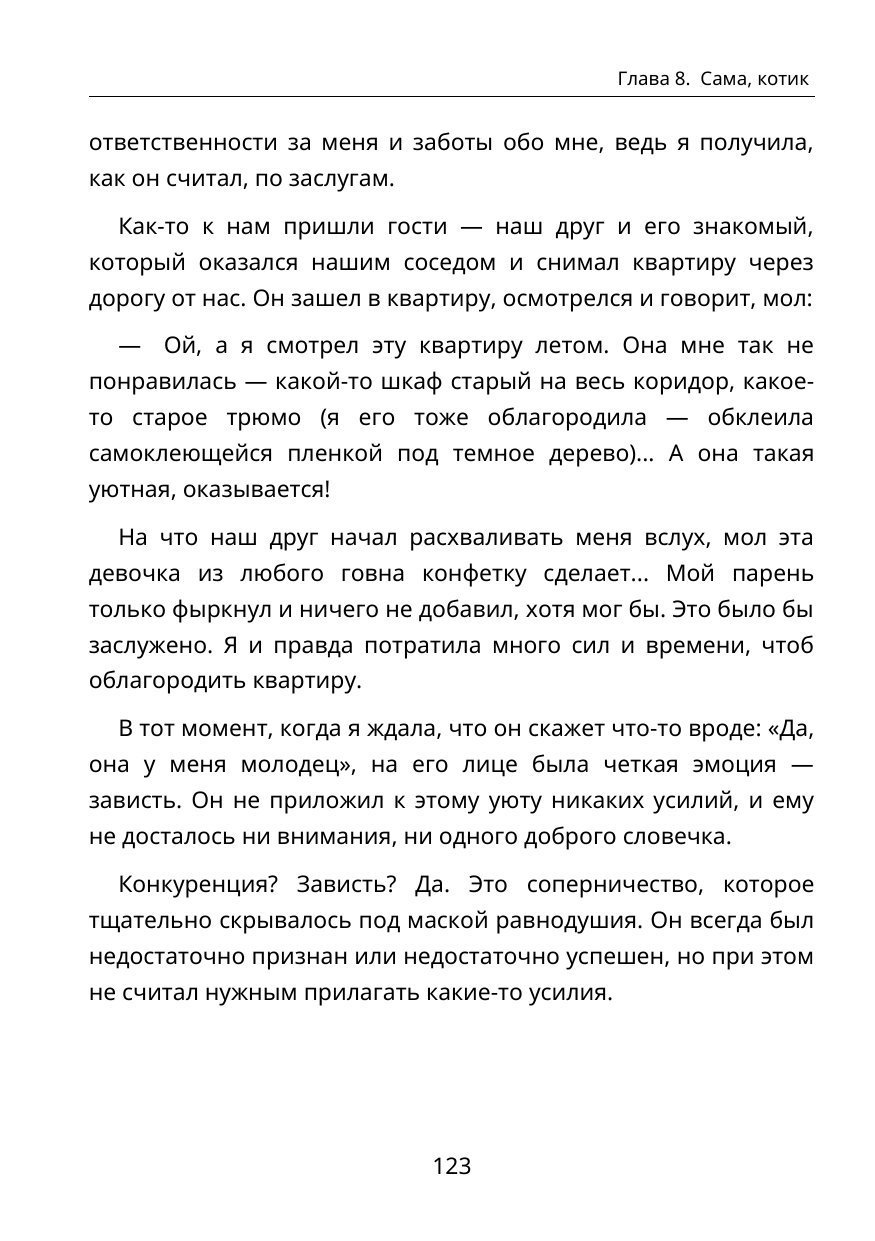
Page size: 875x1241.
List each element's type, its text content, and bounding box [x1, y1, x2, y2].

text Конкуренция? Зависть? Да. Это соперничество, которое тщательно скрывалось под маской равнодушия. Он всегда был недостаточно признан или недостаточно успешен, но при этом не считал нужным прилагать какие-то усилия. [88, 868, 815, 1007]
list Ой, а я смотрел эту квартиру летом. Она мне так не понравилась — какой-то шкаф старый на весь коридор, какое-то старое трюмо (я его тоже облагородила — обклеила самоклеющейся пленкой под темное дерево)... А она такая уютная, оказывается! [88, 329, 815, 504]
text ответственности за меня и заботы обо мне, ведь я получила, как он считал, по заслугам. [88, 126, 815, 193]
text На что наш друг начал расхваливать меня вслух, мол эта девочка из любого говна конфетку сделает... Мой парень только фыркнул и ничего не добавил, хотя мог бы. Это было бы заслужено. Я и правда потратила много сил и времени, чтоб облагородить квартиру. [88, 521, 815, 696]
text Как-то к нам пришли гости — наш друг и его знакомый, который оказался нашим соседом и снимал квартиру через дорогу от нас. Он зашел в квартиру, осмотрелся и говорит, мол: [88, 210, 815, 313]
text В тот момент, когда я ждала, что он скажет что-то вроде: «Да, она у меня молодец», на его лице была четкая эмоция — зависть. Он не приложил к этому уюту никаких усилий, и ему не досталось ни внимания, ни одного доброго словечка. [88, 712, 815, 851]
